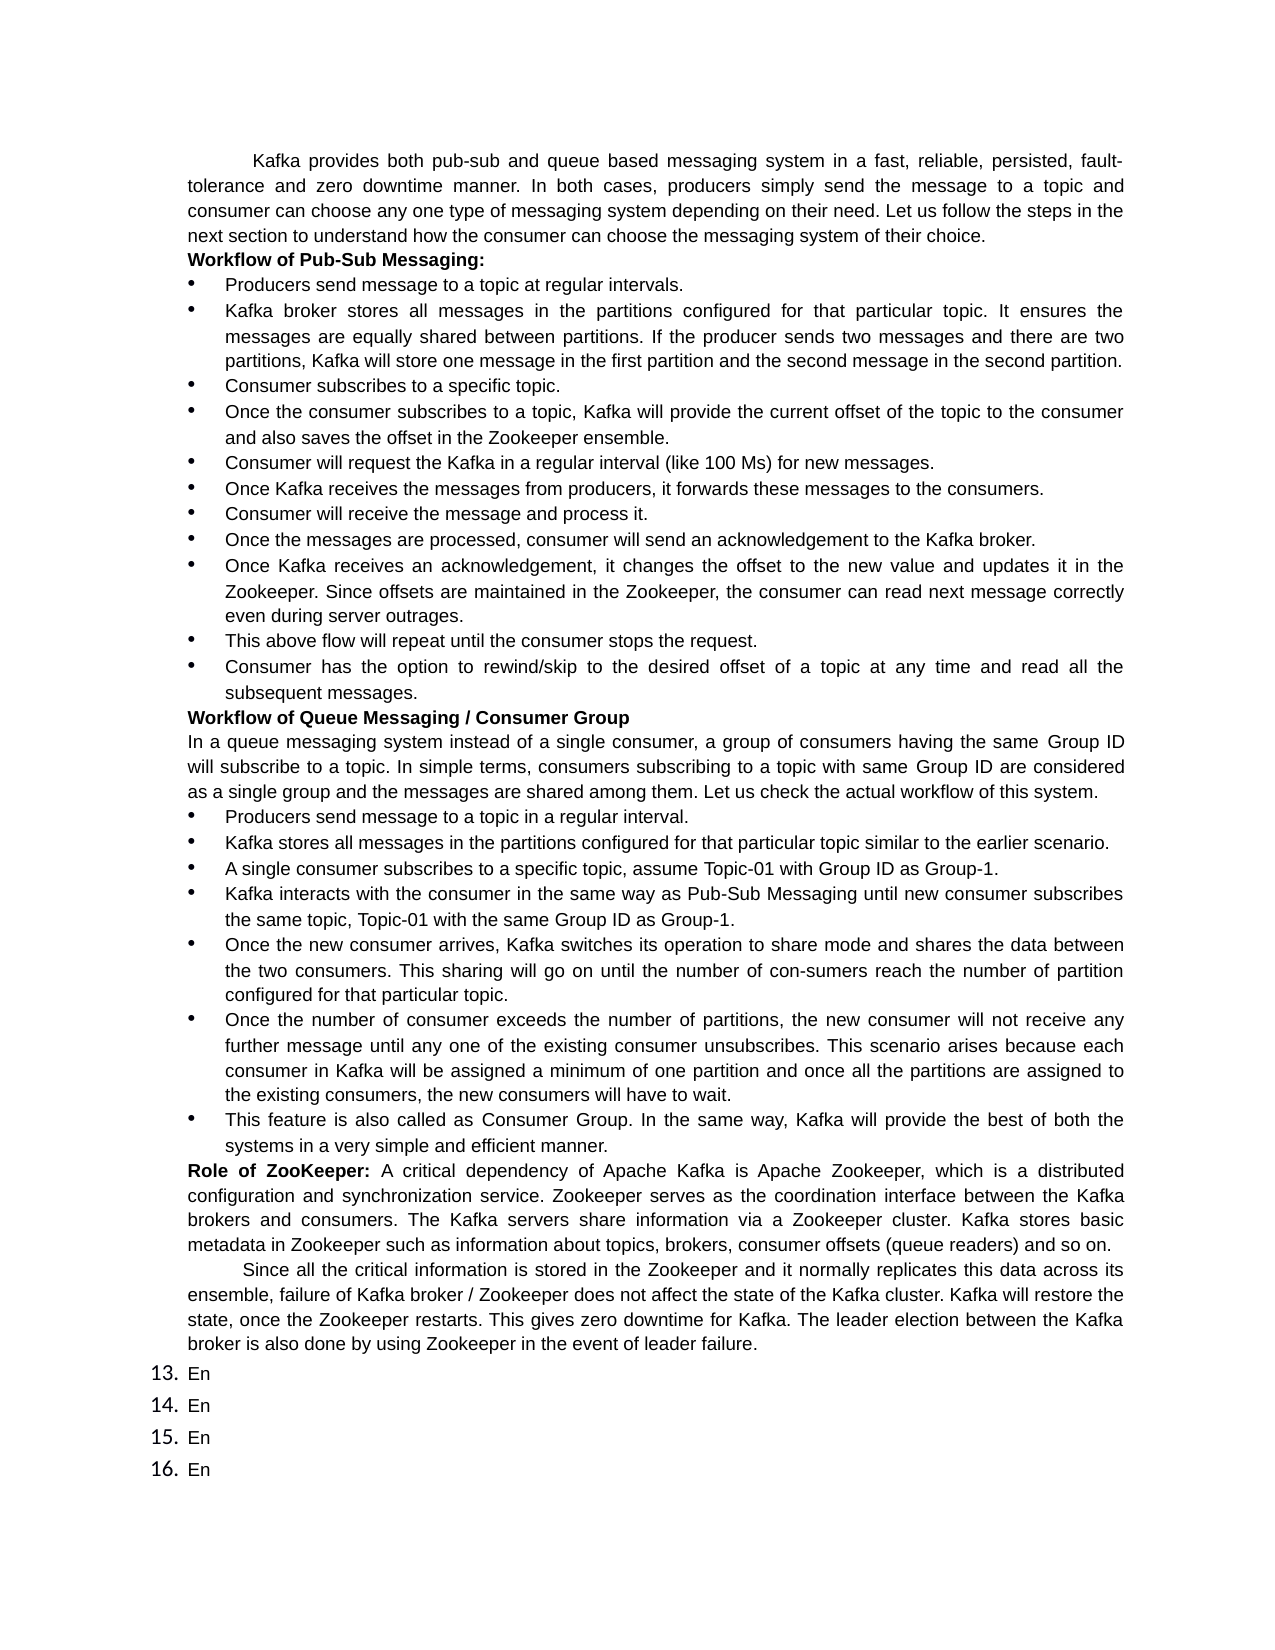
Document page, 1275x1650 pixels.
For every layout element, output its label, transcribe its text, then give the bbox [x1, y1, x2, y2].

list Consumer has the option to rewind/skip to the desired offset of a topic at any time and read all the subsequent messages. [187, 656, 1125, 703]
list Workflow of Pub-Sub Messaging: [150, 249, 1125, 271]
list Once Kafka receives an acknowledgement, it changes the offset to the new value and updates it in the Zookeeper. Since offsets are maintained in the Zookeeper, the consumer can read next message correctly even during server outrages. [187, 555, 1125, 627]
list In a queue messaging system instead of a single consumer, a group of consumers having the same Group ID will subscribe to a topic. In simple terms, consumers subscribing to a topic with same Group ID are considered as a single group and the messages are shared among them. Let us check the actual workflow of this system. [150, 731, 1125, 802]
list Role of ZooKeeper: A critical dependency of Apache Kafka is Apache Zookeeper, which is a distributed configuration and synchronization service. Zookeeper serves as the coordination interface between the Kafka brokers and consumers. The Kafka servers share information via a Zookeeper cluster. Kafka stores basic metadata in Zookeeper such as information about topics, brokers, consumer offsets (queue readers) and so on. [150, 1159, 1125, 1256]
list Once the messages are processed, consumer will send an acknowledgement to the Kafka broker. [187, 529, 1125, 551]
list Since all the critical information is stored in the Zookeeper and it normally replicates this data across its ensemble, failure of Kafka broker / Zookeeper does not affect the state of the Kafka cluster. Kafka will restore the state, once the Zookeeper restarts. This gives zero downtime for Kafka. The leader election between the Kafka broker is also done by using Zookeeper in the event of leader failure. [150, 1259, 1125, 1355]
list En [150, 1454, 1125, 1482]
list En [150, 1422, 1125, 1450]
list Kafka broker stores all messages in the partitions configured for that particular topic. It ensures the messages are equally shared between partitions. If the producer sends two messages and there are two partitions, Kafka will store one message in the first partition and the second message in the second partition. [187, 300, 1125, 372]
list Producers send message to a topic at regular intervals. [187, 274, 1125, 296]
list Workflow of Queue Messaging / Consumer Group [150, 706, 1125, 728]
list En [150, 1358, 1125, 1386]
list Once the new consumer arrives, Kafka switches its operation to share mode and shares the data between the two consumers. This sharing will go on until the number of con-sumers reach the number of partition configured for that particular topic. [187, 934, 1125, 1006]
list Once the number of consumer exceeds the number of partitions, the new consumer will not receive any further message until any one of the existing consumer unsubscribes. This scenario arises because each consumer in Kafka will be assigned a minimum of one partition and once all the partitions are assigned to the existing consumers, the new consumers will have to wait. [187, 1009, 1125, 1106]
list A single consumer subscribes to a specific topic, assume Topic-01 with Group ID as Group-1. [187, 857, 1125, 880]
list This above flow will repeat until the consumer stops the request. [187, 630, 1125, 653]
list En [150, 1390, 1125, 1418]
list Kafka provides both pub-sub and queue based messaging system in a fast, reliable, persisted, fault-tolerance and zero downtime manner. In both cases, producers simply send the message to a topic and consumer can choose any one type of messaging system depending on their need. Let us follow the steps in the next section to understand how the consumer can choose the messaging system of their choice. [150, 150, 1125, 246]
list Producers send message to a topic in a regular interval. [187, 806, 1125, 828]
list Consumer will receive the message and process it. [187, 503, 1125, 526]
list Kafka stores all messages in the partitions configured for that particular topic similar to the earlier scenario. [187, 831, 1125, 854]
list Once the consumer subscribes to a topic, Kafka will provide the current offset of the topic to the consumer and also saves the offset in the Zookeeper ensemble. [187, 401, 1125, 448]
list Consumer subscribes to a specific topic. [187, 375, 1125, 398]
list Once Kafka receives the messages from producers, it forwards these messages to the consumers. [187, 477, 1125, 500]
list This feature is also called as Consumer Group. In the same way, Kafka will provide the best of both the systems in a very simple and efficient manner. [187, 1109, 1125, 1156]
list Consumer will request the Kafka in a regular interval (like 100 Ms) for new messages. [187, 451, 1125, 474]
list Kafka interacts with the consumer in the same way as Pub-Sub Messaging until new consumer subscribes the same topic, Topic-01 with the same Group ID as Group-1. [187, 883, 1125, 930]
